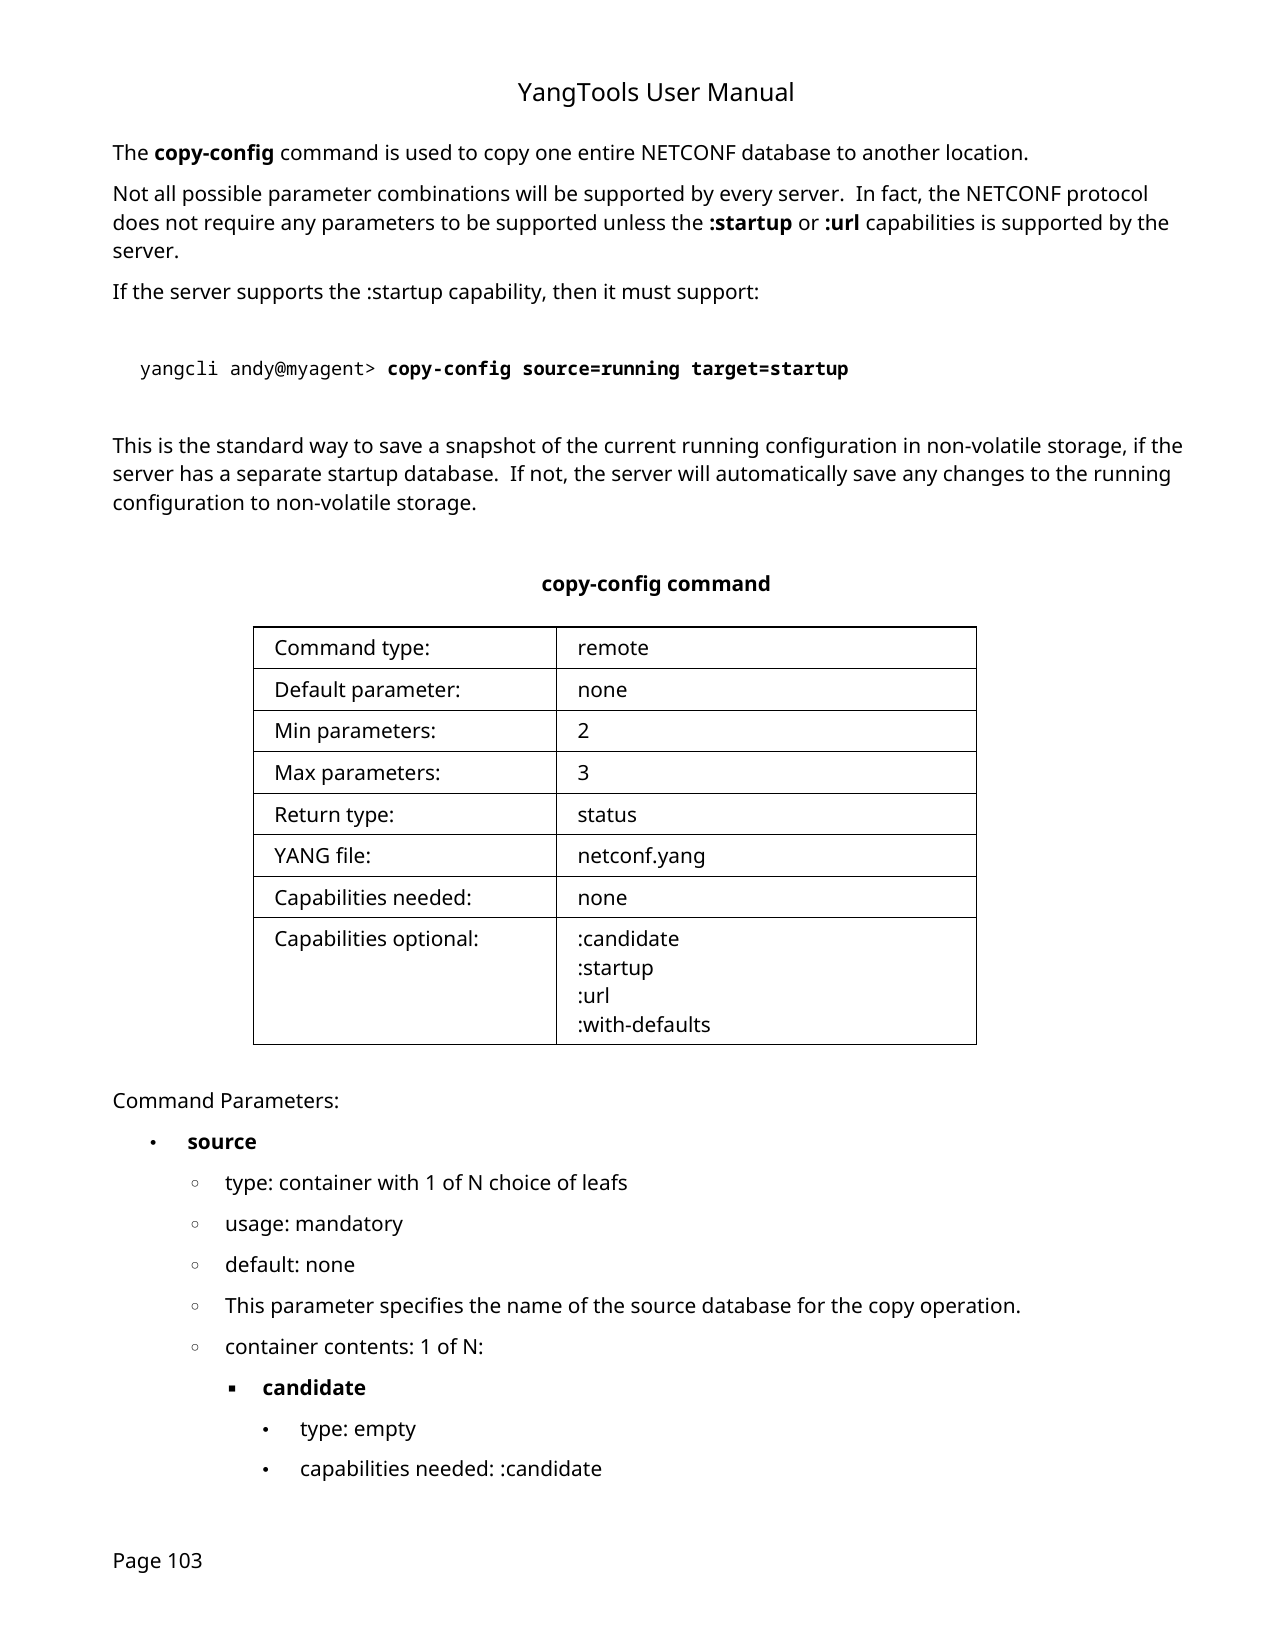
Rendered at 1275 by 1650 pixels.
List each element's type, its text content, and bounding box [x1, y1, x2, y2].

table_cell none [557, 669, 976, 709]
table_cell Default parameter: [254, 669, 556, 709]
table_cell none [557, 877, 976, 917]
table_cell Max parameters: [254, 752, 556, 793]
table_cell Capabilities needed: [254, 877, 556, 917]
text This is the standard way to save a snapshot of the current running configuration in non-volatile storage, if the server has a separate startup database. If not, the server will automatically save any changes to the running configuration to non-volatile storage. [112, 431, 1200, 516]
list type: container with 1 of N choice of leafs [187, 1168, 1200, 1196]
table_cell Capabilities optional: [254, 918, 556, 1044]
subtitle copy-config command [127, 569, 1185, 598]
text Not all possible parameter combinations will be supported by every server. In fact, the NETCONF protocol does not require any parameters to be supported unless the :startup or :url capabilities is supported by the server. [112, 179, 1200, 265]
table_cell Min parameters: [254, 711, 556, 751]
table_cell Return type: [254, 794, 556, 834]
table_header remote [557, 628, 976, 668]
text yangcli andy@myagent> copy-config source=running target=startup [139, 356, 1200, 381]
text Command Parameters: [112, 1086, 1200, 1114]
table_cell 2 [557, 711, 976, 751]
list default: none [187, 1250, 1200, 1278]
list capabilities needed: :candidate [262, 1454, 1200, 1483]
list This parameter specifies the name of the source database for the copy operation. [187, 1291, 1200, 1319]
table_header Command type: [254, 628, 556, 668]
list type: empty [262, 1414, 1200, 1442]
list source [150, 1127, 1200, 1156]
table_cell 3 [557, 752, 976, 793]
table_cell YANG file: [254, 835, 556, 876]
table_cell status [557, 794, 976, 834]
text If the server supports the :startup capability, then it must support: [112, 277, 1200, 306]
text The copy-config command is used to copy one entire NETCONF database to another location. [112, 138, 1200, 167]
list candidate [225, 1373, 1200, 1401]
table_cell :candidate :startup :url :with-defaults [557, 918, 976, 1044]
table_cell netconf.yang [557, 835, 976, 876]
list container contents: 1 of N: [187, 1332, 1200, 1360]
list usage: mandatory [187, 1209, 1200, 1237]
